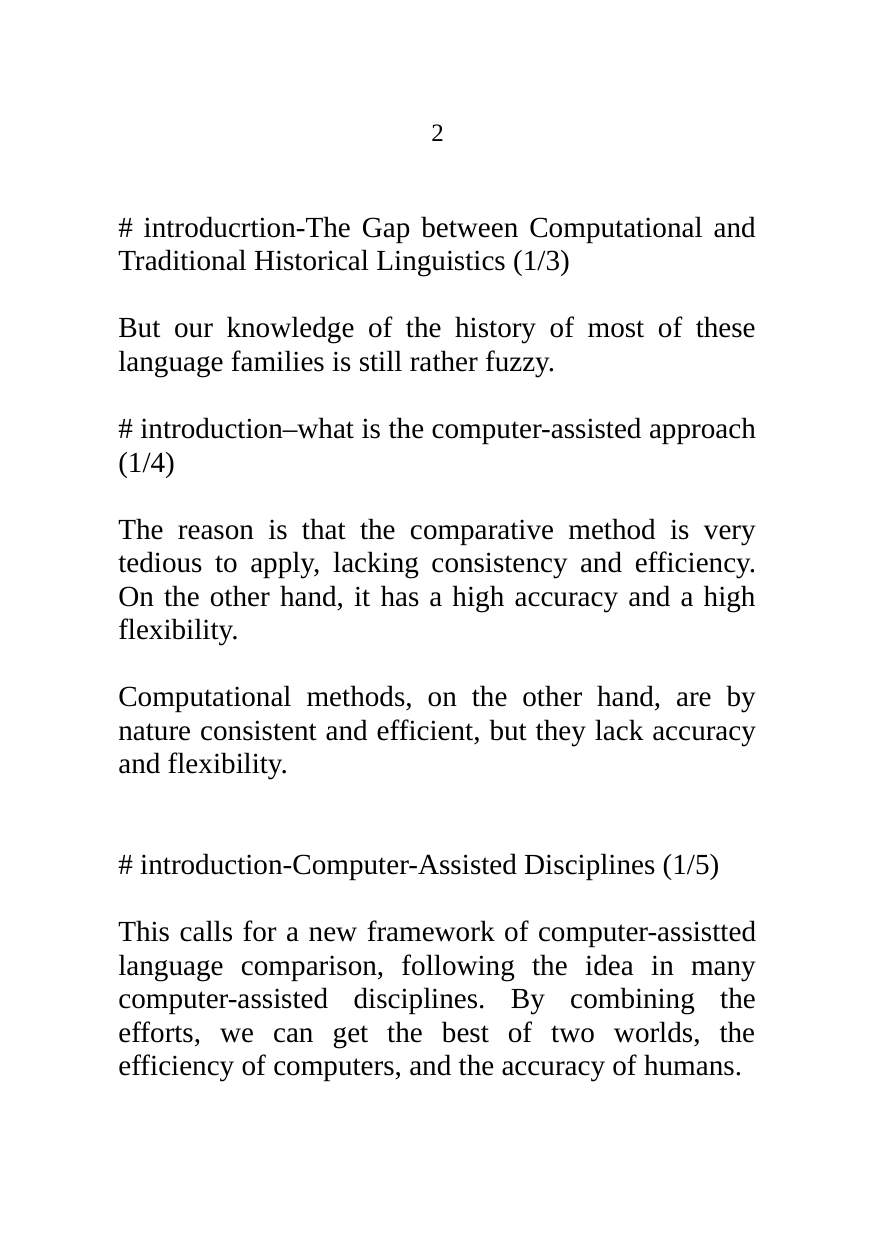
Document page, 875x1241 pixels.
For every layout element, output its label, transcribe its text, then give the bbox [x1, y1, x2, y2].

text Computational methods, on the other hand, are by nature consistent and efficient, but they lack accuracy and flexibility. [118, 679, 756, 780]
text But our knowledge of the history of most of these language families is still rather fuzzy. [118, 311, 756, 378]
text # introduction–what is the computer-assisted approach (1/4) [118, 411, 756, 478]
text # introduction-Computer-Assisted Disciplines (1/5) [118, 847, 756, 881]
text # introducrtion-The Gap between Computational and Traditional Historical Linguistics (1/3) [118, 210, 756, 277]
text This calls for a new framework of computer-assistted language comparison, following the idea in many computer-assisted disciplines. By combining the efforts, we can get the best of two worlds, the efficiency of computers, and the accuracy of humans. [118, 914, 756, 1082]
text The reason is that the comparative method is very tedious to apply, lacking consistency and efficiency. On the other hand, it has a high accuracy and a high flexibility. [118, 512, 756, 646]
